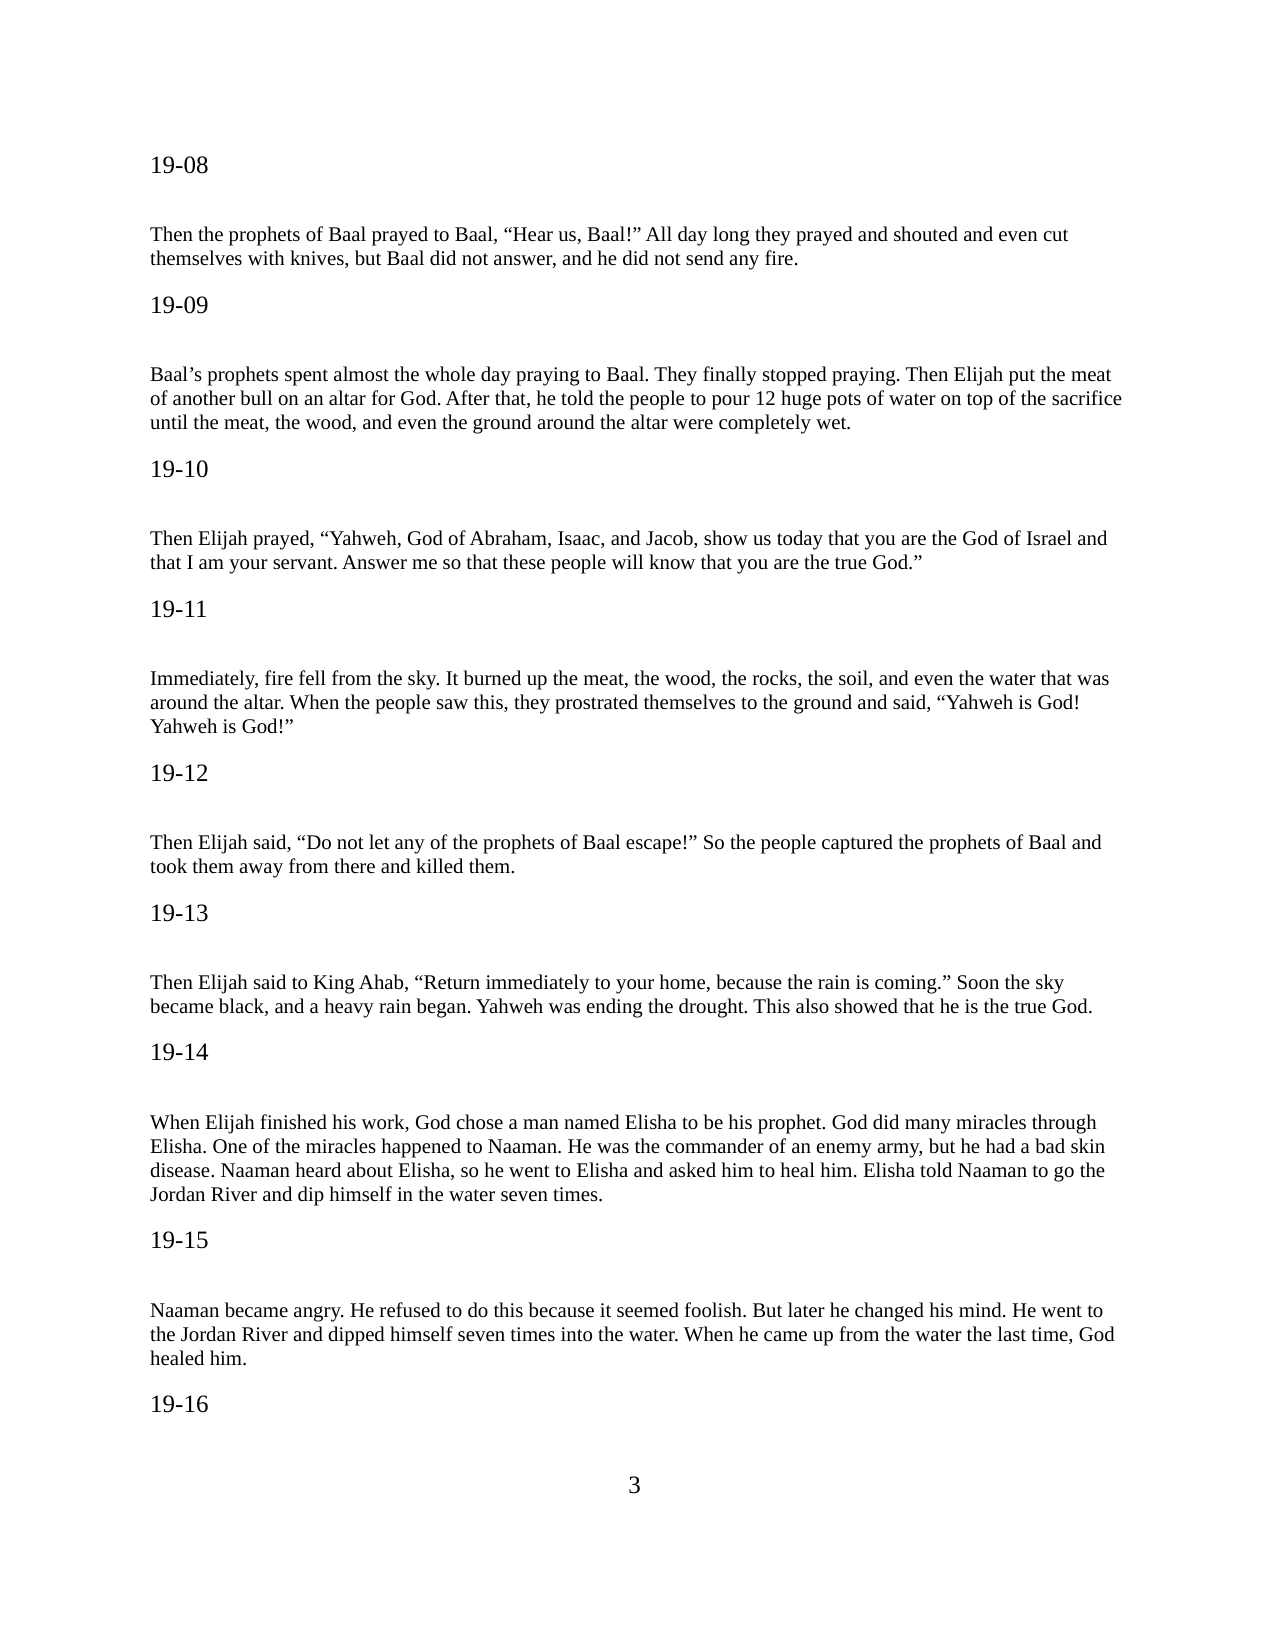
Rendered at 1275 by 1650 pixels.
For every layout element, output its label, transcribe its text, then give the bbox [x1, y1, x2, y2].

text Naaman became angry. He refused to do this because it seemed foolish. But later he changed his mind. He went to the Jordan River and dipped himself seven times into the water. When he came up from the water the last time, God healed him. [150, 1298, 1125, 1370]
subtitle 19-10 [150, 454, 1125, 483]
subtitle 19-15 [150, 1226, 1125, 1254]
subtitle 19-13 [150, 898, 1125, 926]
text Immediately, fire fell from the sky. It burned up the meat, the wood, the rocks, the soil, and even the water that was around the altar. When the people saw this, they prostrated themselves to the ground and said, “Yahweh is God! Yahweh is God!” [150, 666, 1125, 738]
text When Elijah finished his work, God chose a man named Elisha to be his prophet. God did many miracles through Elisha. One of the miracles happened to Naaman. He was the commander of an enemy army, but he had a bad skin disease. Naaman heard about Elisha, so he went to Elisha and asked him to heal him. Elisha told Naaman to go the Jordan River and dip himself in the water seven times. [150, 1110, 1125, 1206]
subtitle 19-16 [150, 1389, 1125, 1418]
subtitle 19-14 [150, 1037, 1125, 1066]
subtitle 19-11 [150, 594, 1125, 622]
text Then Elijah said to King Ahab, “Return immediately to your home, because the rain is coming.” Soon the sky became black, and a heavy rain began. Yahweh was ending the drought. This also showed that he is the true God. [150, 970, 1125, 1018]
subtitle 19-09 [150, 290, 1125, 319]
subtitle 19-08 [150, 150, 1125, 179]
text Baal’s prophets spent almost the whole day praying to Baal. They finally stopped praying. Then Elijah put the meat of another bull on an altar for God. After that, he told the people to pour 12 huge pots of water on top of the sacrifice until the meat, the wood, and even the ground around the altar were completely wet. [150, 362, 1125, 434]
text Then Elijah prayed, “Yahweh, God of Abraham, Isaac, and Jacob, show us today that you are the God of Israel and that I am your servant. Answer me so that these people will know that you are the true God.” [150, 526, 1125, 574]
text Then Elijah said, “Do not let any of the prophets of Baal escape!” So the people captured the prophets of Baal and took them away from there and killed them. [150, 830, 1125, 878]
subtitle 19-12 [150, 758, 1125, 786]
text Then the prophets of Baal prayed to Baal, “Hear us, Baal!” All day long they prayed and shouted and even cut themselves with knives, but Baal did not answer, and he did not send any fire. [150, 222, 1125, 270]
